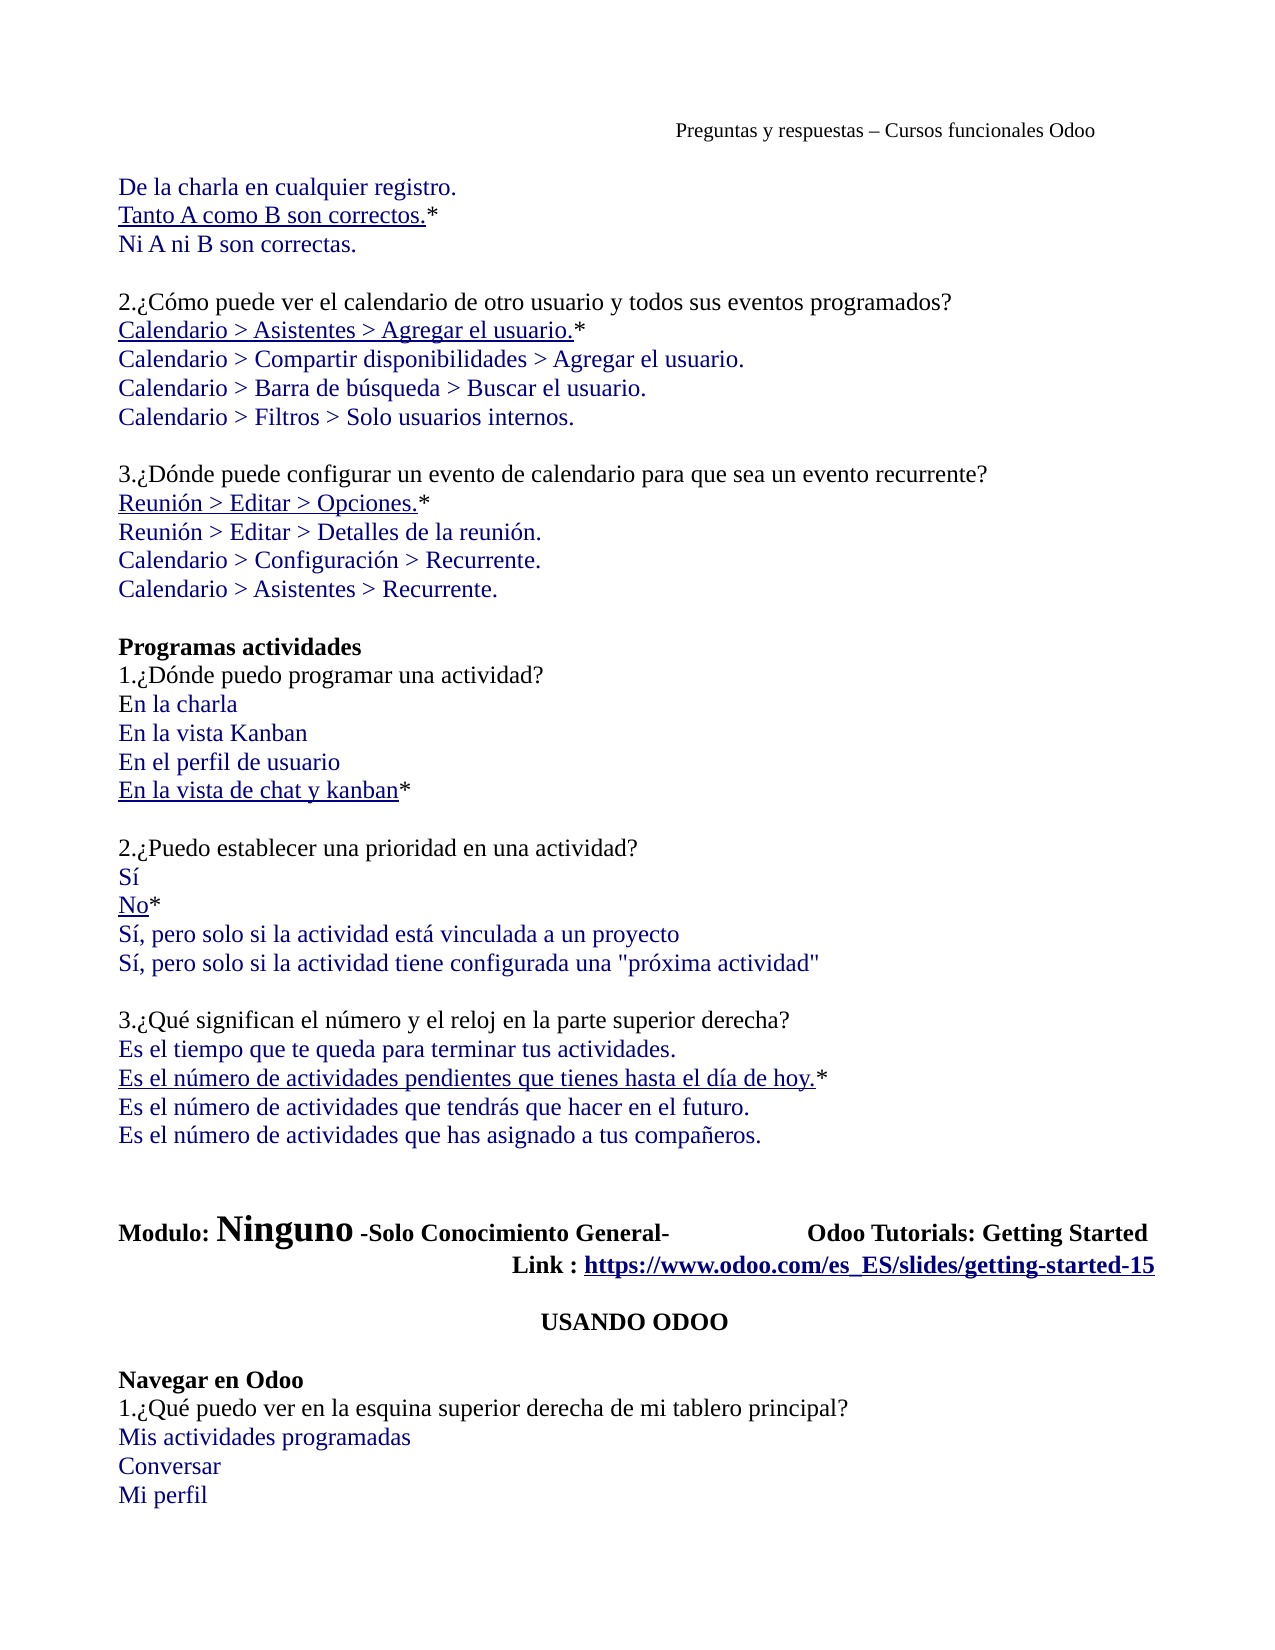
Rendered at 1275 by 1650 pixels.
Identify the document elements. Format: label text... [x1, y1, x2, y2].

text Es el número de actividades pendientes que tienes hasta el día de hoy.* [118, 1063, 1157, 1092]
text Es el número de actividades que tendrás que hacer en el futuro. [118, 1092, 1157, 1120]
text Tanto A como B son correctos.* [118, 200, 1157, 229]
text Programas actividades [118, 632, 1157, 660]
text No* [118, 890, 1157, 919]
text Calendario > Barra de búsqueda > Buscar el usuario. [118, 373, 1157, 402]
text Mis actividades programadas [118, 1422, 1157, 1451]
text Sí [118, 862, 1157, 890]
text 3.¿Qué significan el número y el reloj en la parte superior derecha? [118, 1005, 1157, 1034]
text Navegar en Odoo [118, 1365, 1157, 1393]
text En la charla [118, 689, 1157, 718]
text Calendario > Asistentes > Recurrente. [118, 574, 1157, 603]
text Calendario > Filtros > Solo usuarios internos. [118, 402, 1157, 430]
text Calendario > Configuración > Recurrente. [118, 545, 1157, 574]
text Reunión > Editar > Detalles de la reunión. [118, 517, 1157, 545]
text 3.¿Dónde puede configurar un evento de calendario para que sea un evento recurrente? [118, 459, 1157, 488]
text Calendario > Compartir disponibilidades > Agregar el usuario. [118, 344, 1157, 373]
text Link : https://www.odoo.com/es_ES/slides/getting-started-15 [118, 1250, 1157, 1278]
text 2.¿Puedo establecer una prioridad en una actividad? [118, 833, 1157, 862]
text 1.¿Dónde puedo programar una actividad? [118, 660, 1157, 689]
text Modulo: Ninguno -Solo Conocimiento General- Odoo Tutorials: Getting Started [118, 1207, 1157, 1250]
text Es el número de actividades que has asignado a tus compañeros. [118, 1120, 1157, 1149]
text Conversar [118, 1451, 1157, 1480]
text Reunión > Editar > Opciones.* [118, 488, 1157, 517]
text En la vista Kanban [118, 718, 1157, 747]
text De la charla en cualquier registro. [118, 172, 1157, 200]
text Mi perfil [118, 1480, 1157, 1508]
text Es el tiempo que te queda para terminar tus actividades. [118, 1034, 1157, 1063]
text 2.¿Cómo puede ver el calendario de otro usuario y todos sus eventos programados? [118, 287, 1157, 315]
text Calendario > Asistentes > Agregar el usuario.* [118, 315, 1157, 344]
text 1.¿Qué puedo ver en la esquina superior derecha de mi tablero principal? [118, 1393, 1157, 1422]
text En la vista de chat y kanban* [118, 775, 1157, 804]
text Ni A ni B son correctas. [118, 229, 1157, 258]
text USANDO ODOO [118, 1307, 1157, 1336]
text Sí, pero solo si la actividad tiene configurada una "próxima actividad" [118, 948, 1157, 977]
text Sí, pero solo si la actividad está vinculada a un proyecto [118, 919, 1157, 948]
text En el perfil de usuario [118, 747, 1157, 775]
